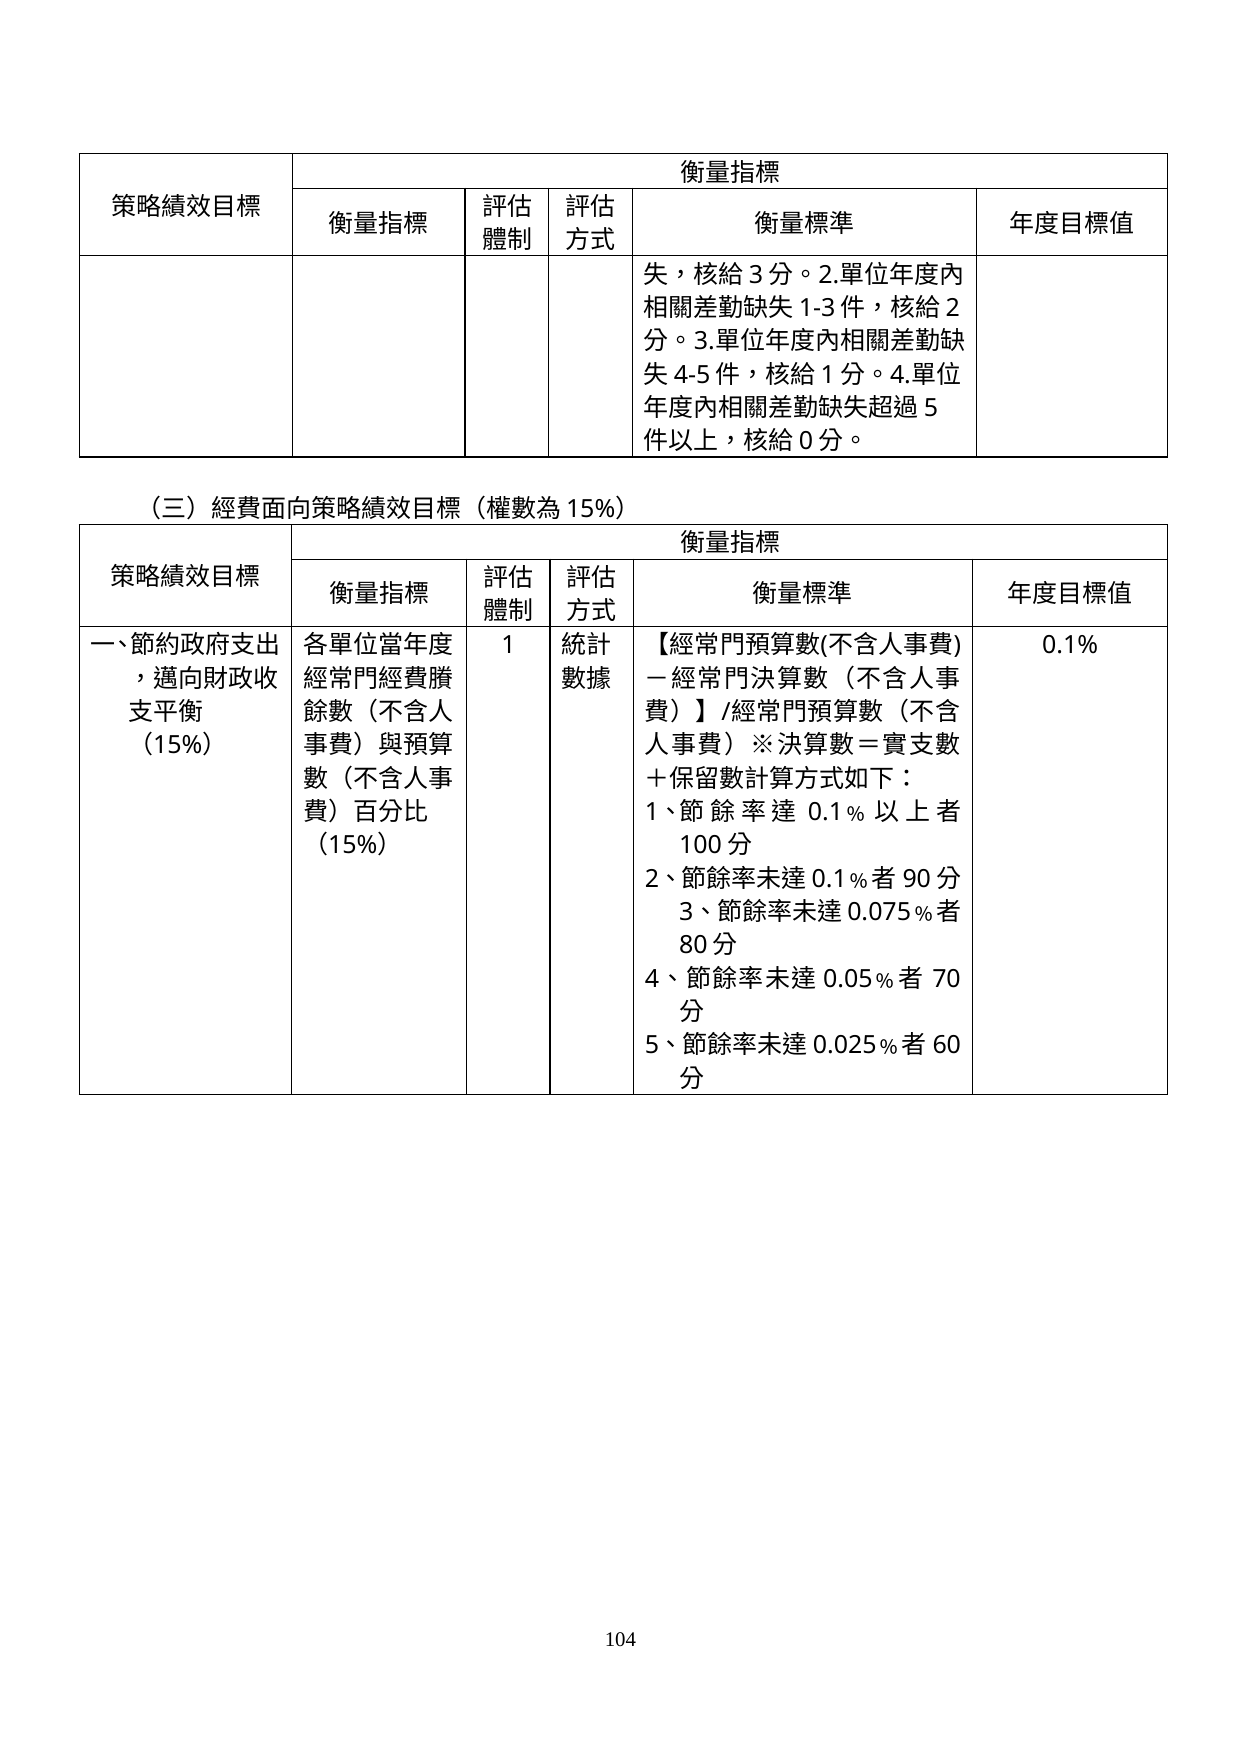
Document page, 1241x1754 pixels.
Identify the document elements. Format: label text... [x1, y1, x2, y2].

table_cell [466, 256, 548, 456]
table_cell 一、節約政府支出，邁向財政收支平衡 （15%） [80, 627, 291, 1094]
table_cell 評估體制 [467, 560, 549, 626]
table_header 策略績效目標 [80, 525, 291, 626]
table_cell 失，核給3分。2.單位年度內相關差勤缺失1-3件，核給2分。3.單位年度內相關差勤缺失4-5件，核給1分。4.單位年度內相關差勤缺失超過5件以上，核給0分。 [633, 256, 976, 456]
table_cell 衡量指標 [292, 560, 466, 626]
table_cell 衡量標準 [634, 560, 972, 626]
table_cell [293, 256, 464, 456]
table_cell 衡量指標 [293, 189, 464, 255]
table_cell [977, 256, 1167, 456]
table_cell 1 [467, 627, 549, 1094]
table_cell 年度目標值 [977, 189, 1167, 255]
table_header 衡量指標 [292, 525, 1167, 558]
table_cell 0.1% [973, 627, 1167, 1094]
table_cell 【經常門預算數(不含人事費)－經常門決算數（不含人事費）】/經常門預算數（不含人事費）※決算數＝實支數＋保留數計算方式如下： 1、 節餘率達0.1﹪以上者100分 2、節餘率未達0.1﹪者 90分3、節餘率未達0.075﹪者 80分 4、節餘率未達0.05﹪者 70分 5、節餘率未達0.025﹪者 60分 [634, 627, 972, 1094]
table_cell 年度目標值 [973, 560, 1167, 626]
table_header 衡量指標 [293, 154, 1167, 188]
table_cell 衡量標準 [633, 189, 976, 255]
table_cell [549, 256, 632, 456]
table_cell 各單位當年度經常門經費賸餘數（不含人事費）與預算數（不含人事費）百分比 （15%） [292, 627, 466, 1094]
text （三）經費面向策略績效目標（權數為15%） [136, 491, 1104, 524]
table_cell 評估體制 [466, 189, 548, 255]
table_cell 評估方式 [549, 189, 632, 255]
table_cell 統計數據 [551, 627, 633, 1094]
table_cell 評估方式 [551, 560, 633, 626]
table_header 策略績效目標 [80, 154, 292, 255]
table_cell [80, 256, 292, 456]
